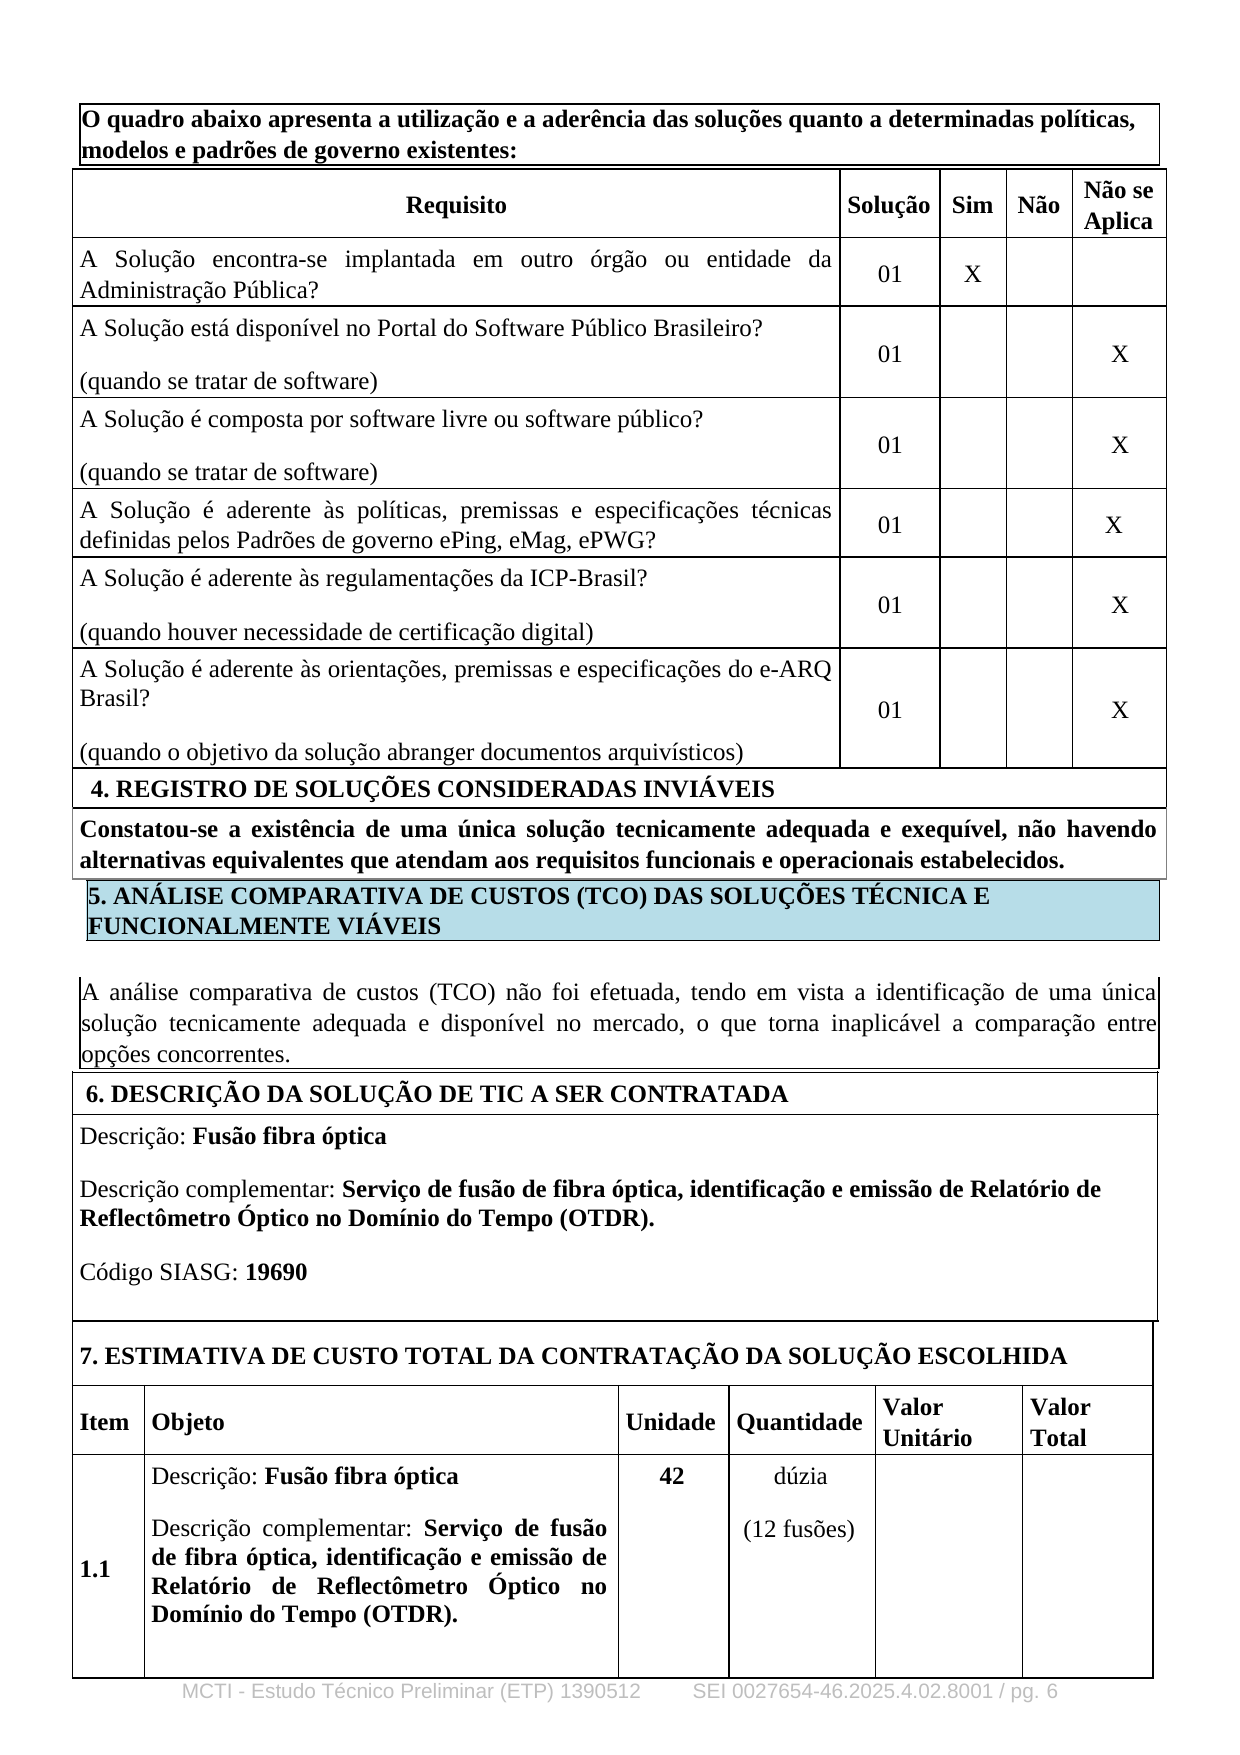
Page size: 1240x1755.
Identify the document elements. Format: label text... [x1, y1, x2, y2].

table_cell 01 [841, 238, 939, 305]
table_cell [941, 489, 1006, 556]
table_cell A Solução está disponível no Portal do Software Público Brasileiro? (quando se tratar de software) [73, 307, 839, 396]
table_cell X [1073, 489, 1166, 556]
table_cell Quantidade [730, 1386, 875, 1453]
table_cell Valor Unitário [876, 1386, 1022, 1453]
table_cell A Solução é aderente às políticas, premissas e especificações técnicas definidas pelos Padrões de governo ePing, eMag, ePWG? [73, 489, 839, 556]
text A análise comparativa de custos (TCO) não foi efetuada, tendo em vista a identificação de uma única solução tecnicamente adequada e disponível no mercado, o que torna inaplicável a comparação entre opções concorrentes. [81, 977, 1158, 1068]
table_header Não [1007, 170, 1072, 237]
subtitle 5. ANÁLISE COMPARATIVA DE CUSTOS (TCO) DAS SOLUÇÕES TÉCNICA E FUNCIONALMENTE VIÁVEIS [88, 881, 1159, 940]
table_cell [1154, 1385, 1158, 1453]
text O quadro abaixo apresenta a utilização e a aderência das soluções quanto a determinadas políticas, modelos e padrões de governo existentes: [81, 105, 1159, 164]
table_cell 01 [841, 398, 939, 487]
table_cell Objeto [145, 1386, 618, 1453]
table_cell X [1073, 307, 1166, 396]
table_cell 01 [841, 649, 939, 767]
table_cell 4. REGISTRO DE SOLUÇÕES CONSIDERADAS INVIÁVEIS [73, 769, 1166, 807]
table_cell X [1073, 558, 1166, 647]
table_cell Unidade [619, 1386, 728, 1453]
table_cell dúzia (12 fusões) [730, 1455, 875, 1677]
table_cell A Solução é aderente às orientações, premissas e especificações do e-ARQ Brasil? (quando o objetivo da solução abranger documentos arquivísticos) [73, 649, 839, 767]
table_cell Valor Total [1023, 1386, 1152, 1453]
table_cell [1007, 238, 1072, 305]
table_cell 1.1 [73, 1455, 144, 1677]
table_cell A Solução é composta por software livre ou software público? (quando se tratar de software) [73, 398, 839, 487]
table_cell [941, 649, 1006, 767]
table_cell [1158, 1114, 1166, 1320]
table_cell [1154, 1454, 1158, 1677]
table_cell [1007, 489, 1072, 556]
table_cell [1073, 238, 1166, 305]
table_cell A Solução encontra-se implantada em outro órgão ou entidade da Administração Pública? [73, 238, 839, 305]
table_cell 42 [619, 1455, 728, 1677]
table_cell [941, 558, 1006, 647]
table_cell [1007, 307, 1072, 396]
table_cell Descrição: Fusão fibra óptica Descrição complementar: Serviço de fusão de fibra óptica, identificação e emissão de Relatório de Reflectômetro Óptico no Domínio do Tempo (OTDR). Código SIASG: 19690 [73, 1115, 1157, 1320]
table_cell X [1073, 649, 1166, 767]
table_cell 01 [841, 558, 939, 647]
table_cell [1158, 1320, 1166, 1385]
table_header Solução [841, 170, 939, 237]
table_cell [1154, 1322, 1158, 1385]
table_cell X [941, 238, 1006, 305]
table_cell 7. ESTIMATIVA DE CUSTO TOTAL DA CONTRATAÇÃO DA SOLUÇÃO ESCOLHIDA [73, 1322, 1152, 1385]
table_cell [941, 398, 1006, 487]
table_cell [941, 307, 1006, 396]
table_header Sim [941, 170, 1006, 237]
table_cell [1007, 558, 1072, 647]
table_header 6. DESCRIÇÃO DA SOLUÇÃO DE TIC A SER CONTRATADA [73, 1073, 1157, 1114]
table_cell [1158, 1385, 1166, 1453]
table_cell [1007, 398, 1072, 487]
table_header Não se Aplica [1073, 170, 1166, 237]
table_cell 01 [841, 307, 939, 396]
table_cell [1023, 1455, 1152, 1677]
table_cell [1158, 1454, 1166, 1677]
table_cell Item [73, 1386, 144, 1453]
table_cell X [1073, 398, 1166, 487]
table_cell [876, 1455, 1022, 1677]
table_cell A Solução é aderente às regulamentações da ICP-Brasil? (quando houver necessidade de certificação digital) [73, 558, 839, 647]
table_header Requisito [73, 170, 839, 237]
table_header [1158, 1071, 1166, 1114]
table_cell [1007, 649, 1072, 767]
table_cell Constatou-se a existência de uma única solução tecnicamente adequada e exequível, não havendo alternativas equivalentes que atendam aos requisitos funcionais e operacionais estabelecidos. [73, 809, 1166, 878]
table_cell 01 [841, 489, 939, 556]
table_cell Descrição: Fusão fibra óptica Descrição complementar: Serviço de fusão de fibra óptica, identificação e emissão de Relatório de Reflectômetro Óptico no Domínio do Tempo (OTDR). [145, 1455, 618, 1677]
